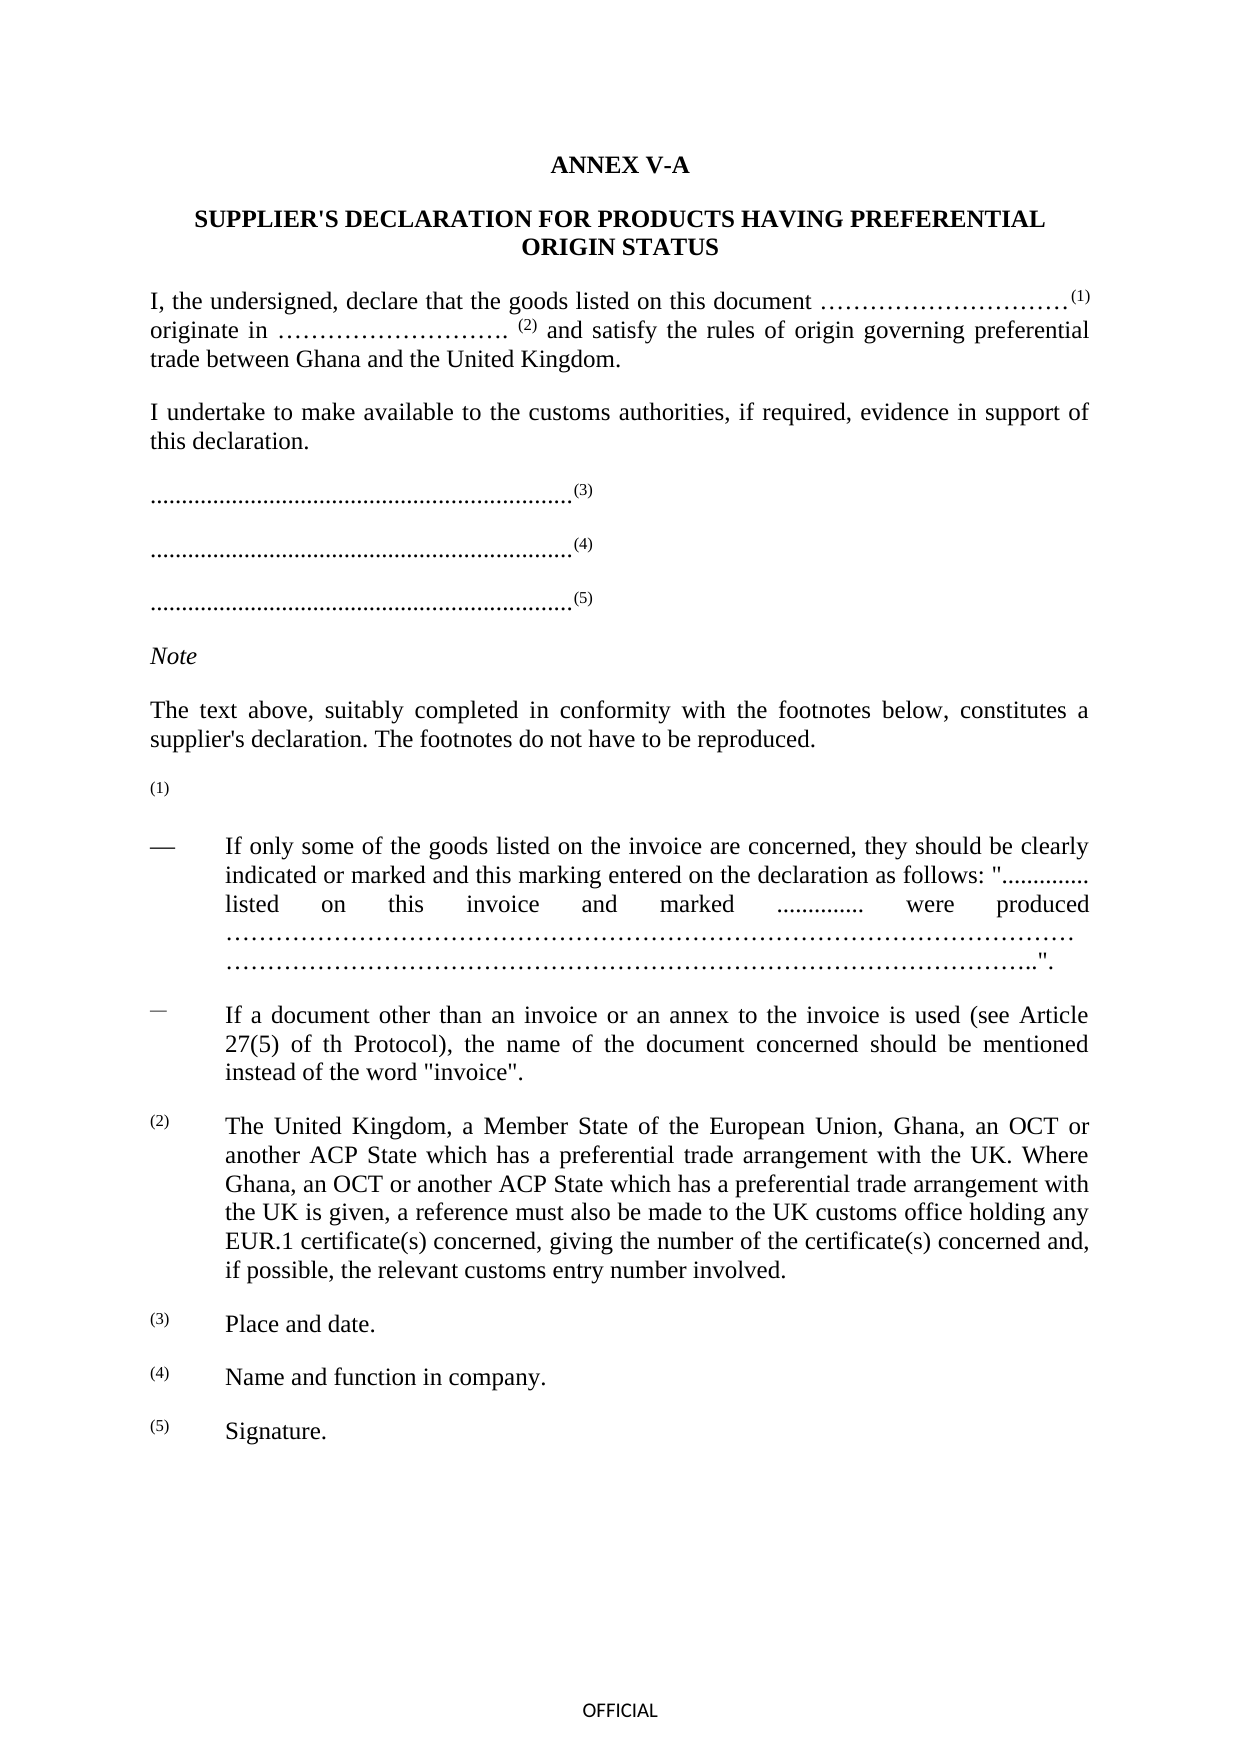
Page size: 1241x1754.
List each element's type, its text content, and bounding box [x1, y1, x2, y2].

text (3) [150, 480, 1090, 509]
text (4) Name and function in company. [150, 1362, 1090, 1391]
text The text above, suitably completed in conformity with the footnotes below, constitutes a supplier's declaration. The footnotes do not have to be reproduced. [150, 695, 1090, 752]
text (5) Signature. [150, 1416, 1090, 1445]
text (3) Place and date. [150, 1309, 1090, 1337]
text I, the undersigned, declare that the goods listed on this document …………………………(1) originate in ………………………. (2) and satisfy the rules of origin governing preferential trade between Ghana and the United Kingdom. [150, 286, 1090, 372]
text (2) The United Kingdom, a Member State of the European Union, Ghana, an OCT or another ACP State which has a preferential trade arrangement with the UK. Where Ghana, an OCT or another ACP State which has a preferential trade arrangement with the UK is given, a reference must also be made to the UK customs office holding any EUR.1 certificate(s) concerned, giving the number of the certificate(s) concerned and, if possible, the relevant customs entry number involved. [150, 1111, 1090, 1284]
text I undertake to make available to the customs authorities, if required, evidence in support of this declaration. [150, 397, 1090, 455]
text — If a document other than an invoice or an annex to the invoice is used (see Article 27(5) of th Protocol), the name of the document concerned should be mentioned instead of the word "invoice". [150, 1000, 1090, 1086]
text — If only some of the goods listed on the invoice are concerned, they should be clearly indicated or marked and this marking entered on the declaration as follows: ".............. listed on this invoice and marked .............. were produced ………………………………………………………………………………………………………………………………………………………………………………..". [150, 831, 1090, 975]
text (1) [150, 777, 1090, 806]
text (5) [150, 587, 1090, 616]
text (4) [150, 534, 1090, 562]
text Note [150, 641, 1090, 670]
text ANNEX V‐A [150, 150, 1090, 179]
text SUPPLIER'S DECLARATION FOR PRODUCTS HAVING PREFERENTIAL ORIGIN STATUS [150, 204, 1090, 261]
